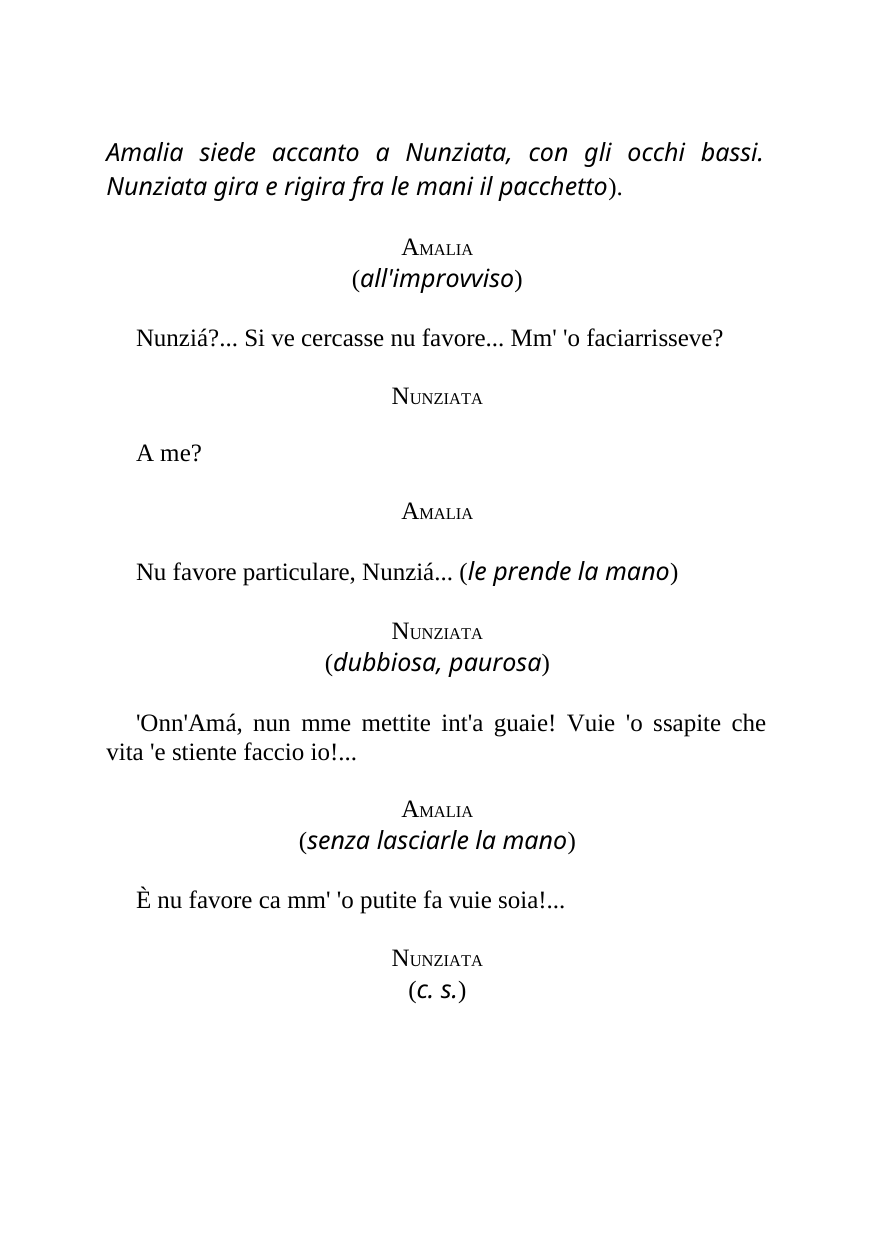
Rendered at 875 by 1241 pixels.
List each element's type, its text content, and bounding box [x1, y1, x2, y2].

text Nunziata [106, 616, 768, 645]
text È nu favore ca mm' 'o putite fa vuie soia!... [106, 886, 768, 914]
text Nu favore particulare, Nunziá... (le prende la mano) [106, 553, 768, 587]
text 'Onn'Amá, nun mme mettite int'a guaie! Vuie 'o ssapite che vita 'e stiente faccio io!... [106, 708, 768, 765]
text Amalia [106, 232, 768, 261]
text (senza lasciarle la mano) [106, 823, 768, 857]
text Nunziata [106, 381, 768, 410]
text (c. s.) [106, 972, 768, 1006]
text Amalia siede accanto a Nunziata, con gli occhi bassi. Nunziata gira e rigira fra le mani il pacchetto). [106, 135, 768, 203]
text Amalia [106, 794, 768, 823]
text A me? [106, 438, 768, 467]
text Nunziá?... Si ve cercasse nu favore... Mm' 'o faciarrisseve? [106, 323, 768, 352]
text Amalia [106, 496, 768, 525]
text (dubbiosa, paurosa) [106, 645, 768, 679]
text (all'improvviso) [106, 261, 768, 295]
text Nunziata [106, 943, 768, 972]
